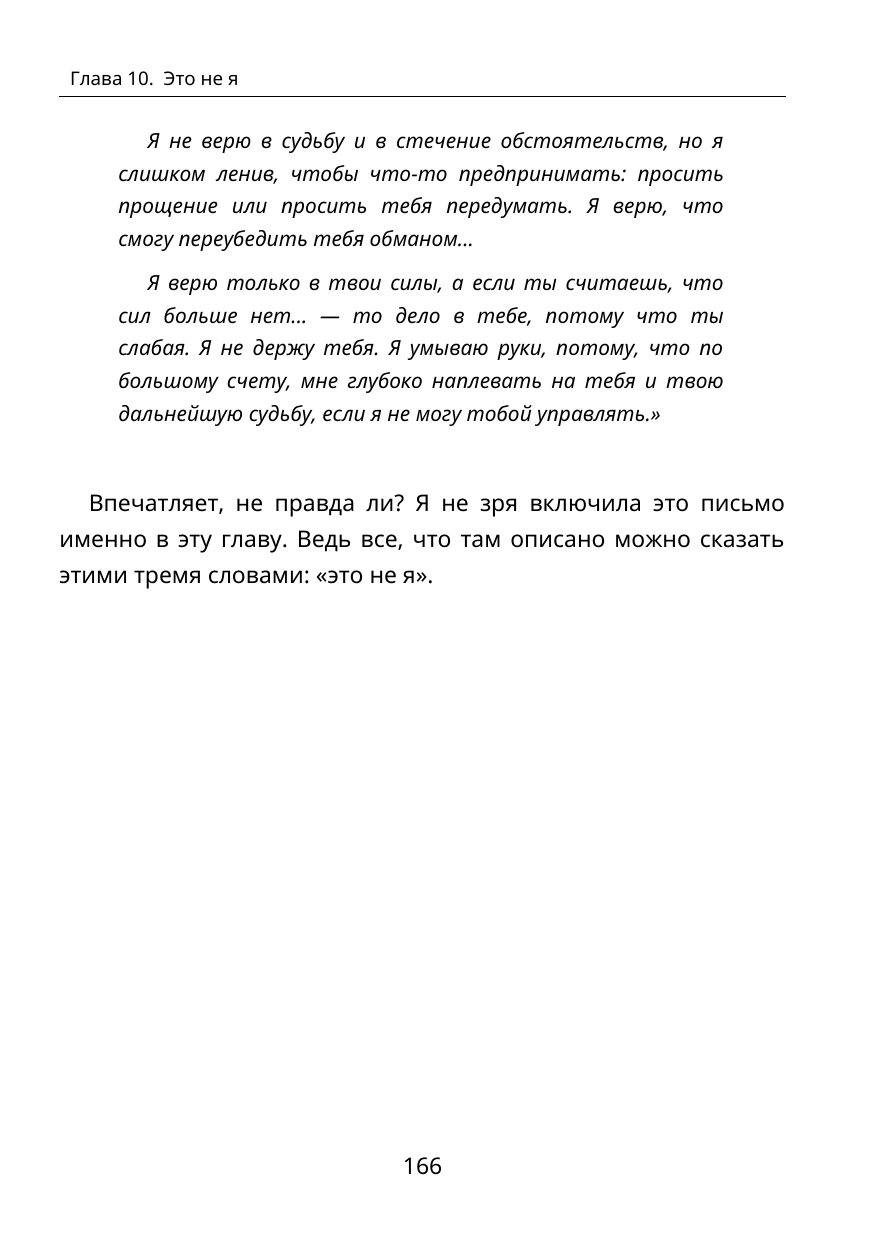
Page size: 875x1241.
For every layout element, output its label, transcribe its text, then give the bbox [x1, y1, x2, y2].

text Впечатляет, не правда ли? Я не зря включила это письмо именно в эту главу. Ведь все, что там описано можно сказать этими тремя словами: «это не я». [59, 487, 786, 591]
text Я верю только в твои силы, а если ты считаешь, что сил больше нет... — то дело в тебе, потому что ты слабая. Я не держу тебя. Я умываю руки, потому, что по большому счету, мне глубоко наплевать на тебя и твою дальнейшую судьбу, если я не могу тобой управлять.» [118, 268, 727, 427]
text Я не верю в судьбу и в стечение обстоятельств, но я слишком ленив, чтобы что-то предпринимать: просить прощение или просить тебя передумать. Я верю, что смогу переубедить тебя обманом... [118, 126, 727, 252]
